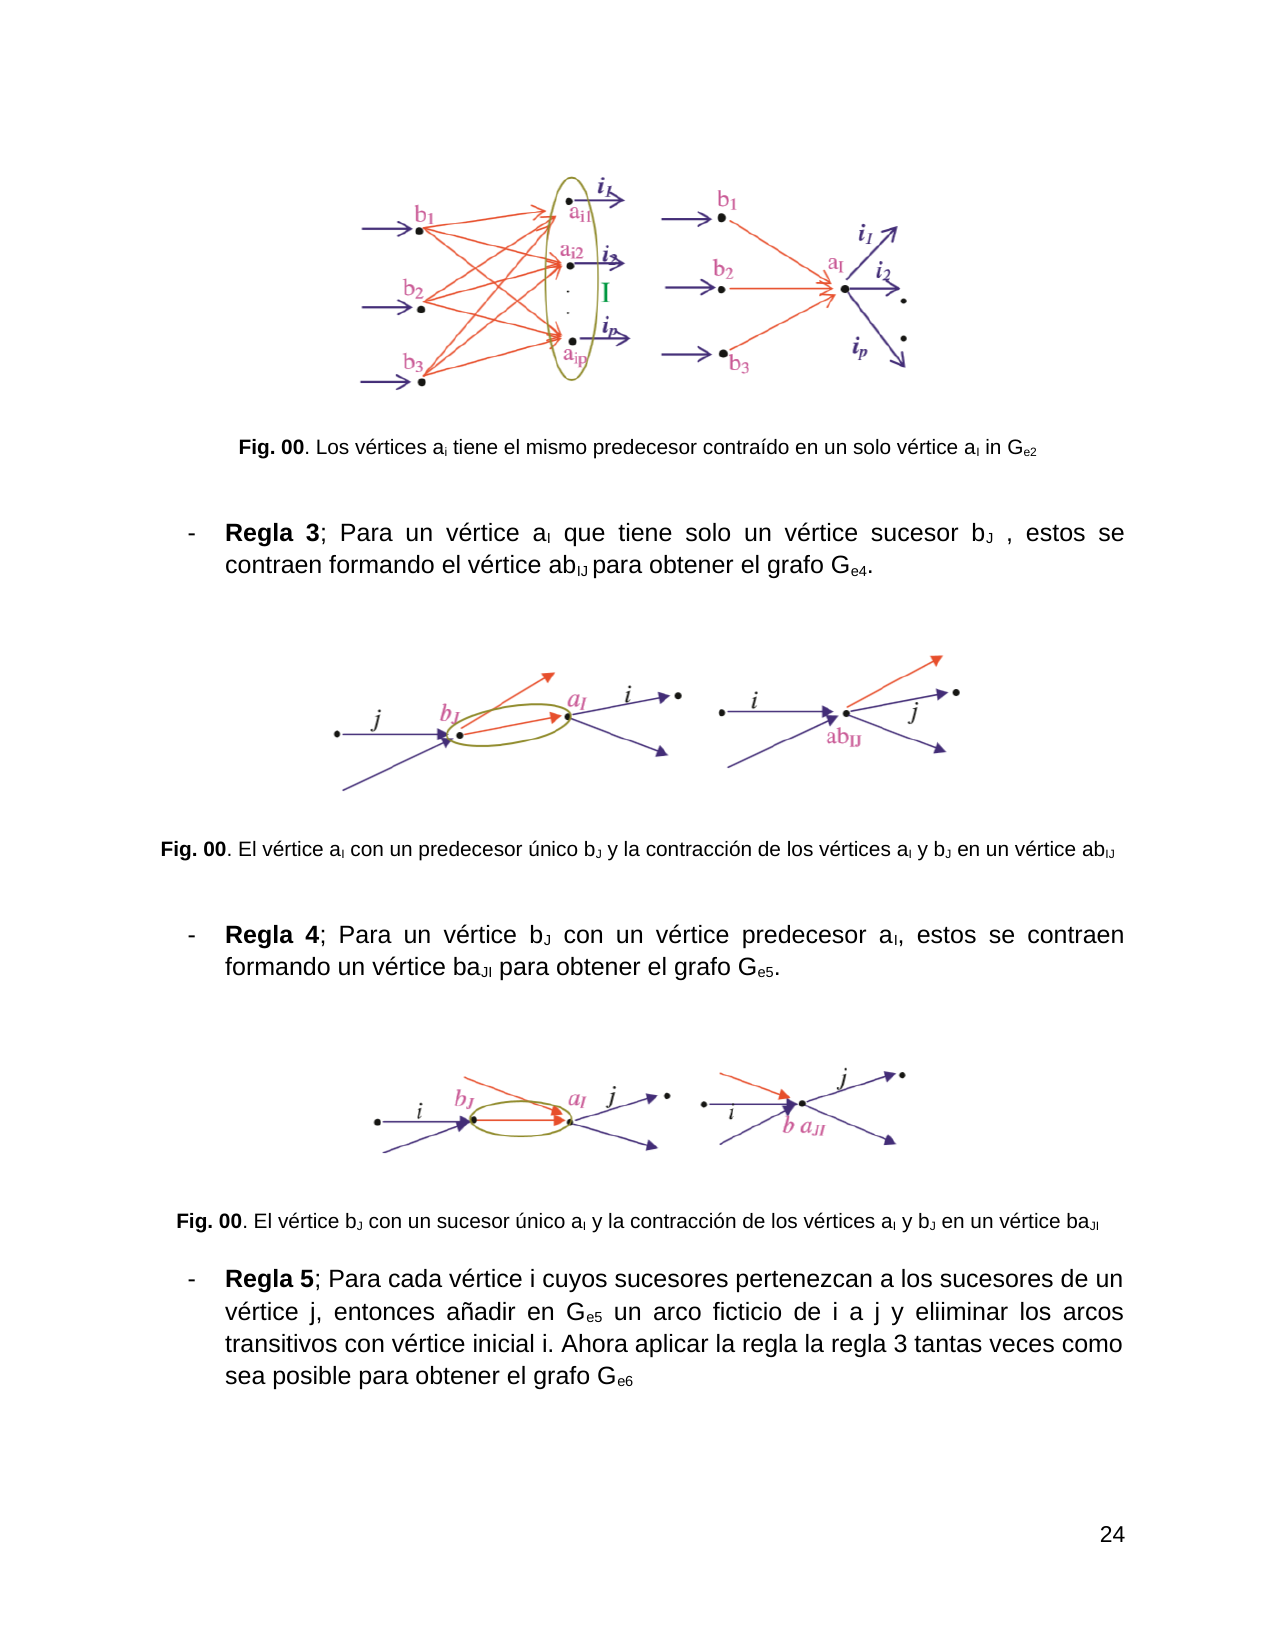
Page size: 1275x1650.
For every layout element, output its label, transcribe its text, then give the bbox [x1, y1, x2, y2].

picture [345, 168, 930, 401]
list Regla 4; Para un vértice bJ con un vértice predecesor aI, estos se contraen formando un vértice baJI para obtener el grafo Ge5. [187, 921, 1125, 981]
text Fig. 00. El vértice aI con un predecesor único bJ y la contracción de los vértices aI y bJ en un vértice abIJ [150, 837, 1125, 861]
text Fig. 00. Los vértices ai tiene el mismo predecesor contraído en un solo vértice aI in Ge2 [150, 436, 1125, 459]
text Fig. 00. El vértice bJ con un sucesor único aI y la contracción de los vértices aI y bJ en un vértice baJI [150, 1210, 1125, 1233]
picture [343, 1016, 932, 1175]
picture [283, 614, 992, 802]
list Regla 5; Para cada vértice i cuyos sucesores pertenezcan a los sucesores de un vértice j, entonces añadir en Ge5 un arco ficticio de i a j y eliiminar los arcos transitivos con vértice inicial i. Ahora aplicar la regla la regla 3 tantas veces como sea posible para obtener el grafo Ge6 [187, 1265, 1125, 1389]
list Regla 3; Para un vértice aI que tiene solo un vértice sucesor bJ , estos se contraen formando el vértice abIJ para obtener el grafo Ge4. [187, 519, 1125, 579]
